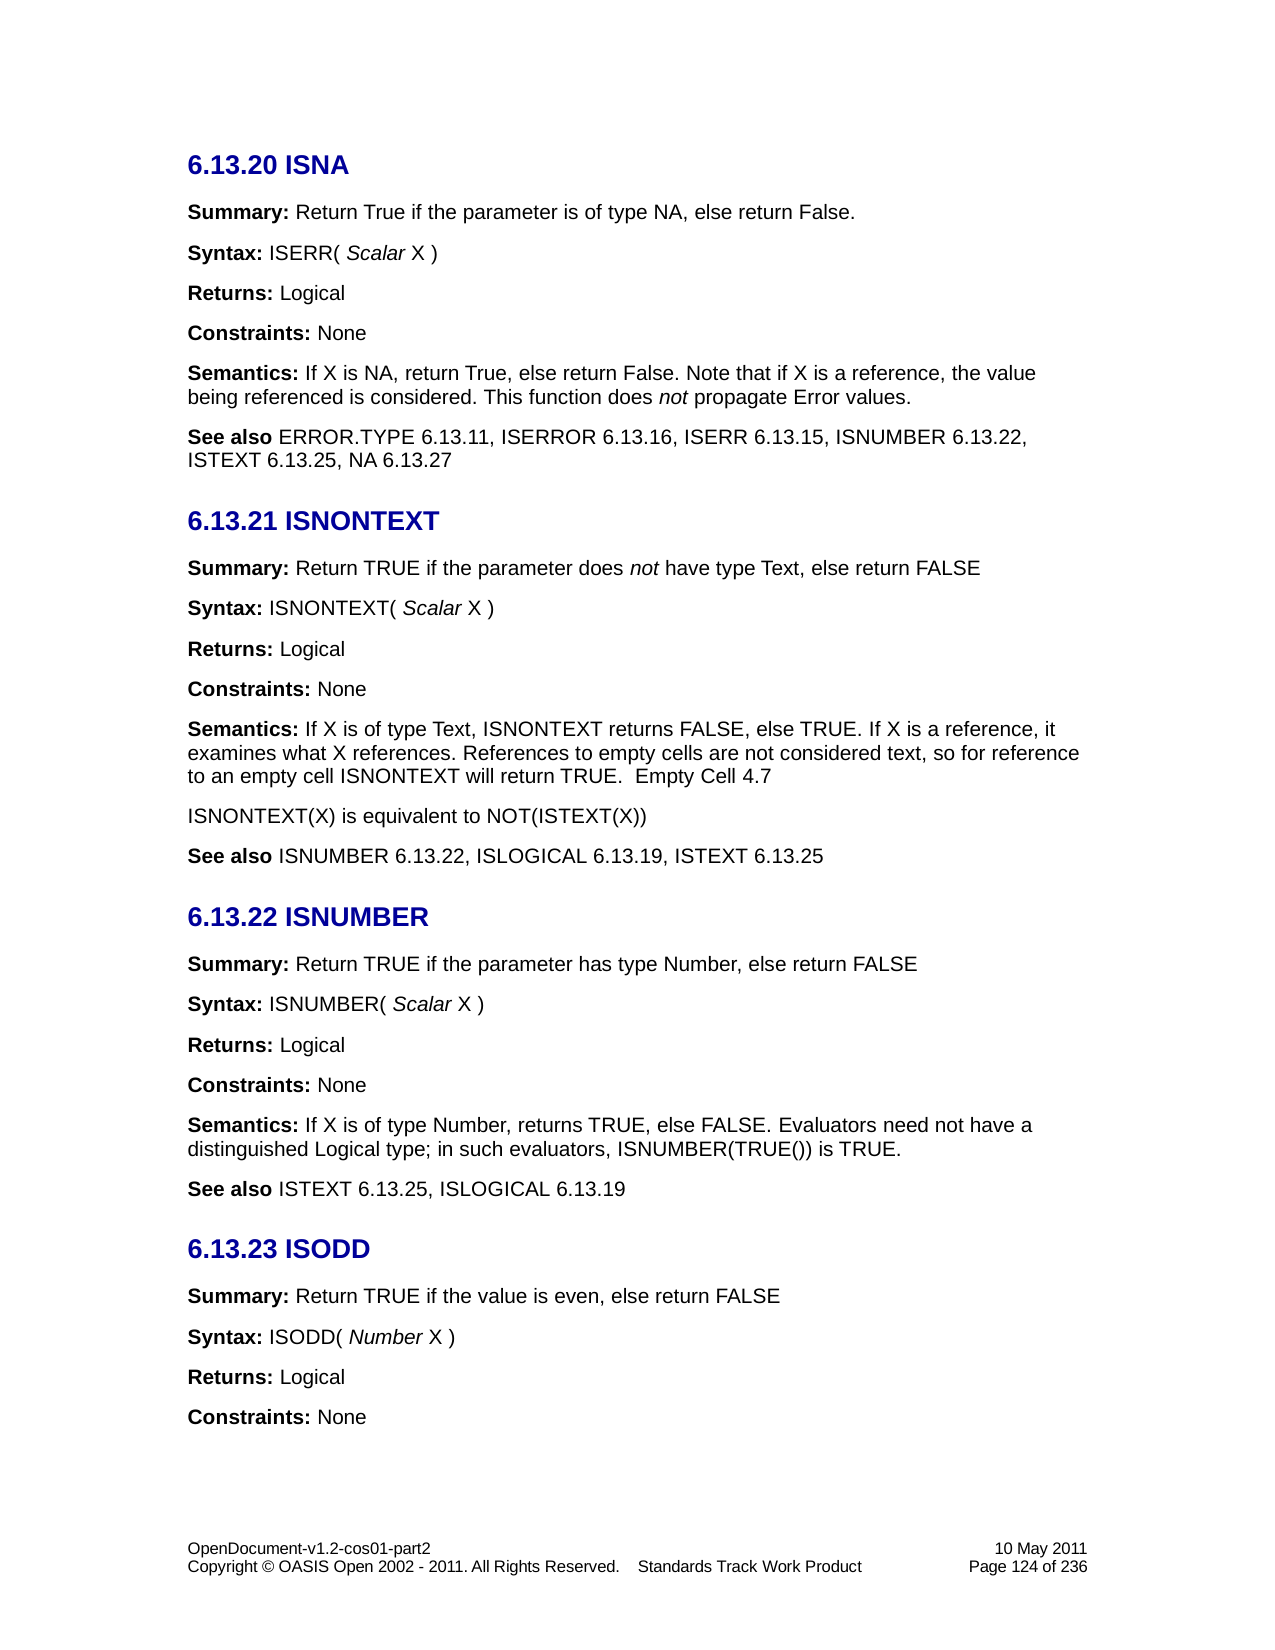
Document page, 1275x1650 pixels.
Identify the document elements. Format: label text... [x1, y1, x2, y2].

text Constraints: None [187, 1406, 1088, 1429]
text Summary: Return TRUE if the parameter has type Number, else return FALSE [187, 953, 1088, 976]
subtitle ISNA [187, 150, 1088, 180]
subtitle ISNONTEXT [187, 506, 1088, 536]
text Semantics: If X is of type Text, ISNONTEXT returns FALSE, else TRUE. If X is a reference, it examines what X references. References to empty cells are not considered text, so for reference to an empty cell ISNONTEXT will return TRUE. Empty Cell 4.7 [187, 717, 1088, 788]
text Summary: Return TRUE if the parameter does not have type Text, else return FALSE [187, 557, 1088, 580]
text See also ISNUMBER 6.13.22, ISLOGICAL 6.13.19, ISTEXT 6.13.25 [187, 845, 1088, 868]
text See also ERROR.TYPE 6.13.11, ISERROR 6.13.16, ISERR 6.13.15, ISNUMBER 6.13.22, ISTEXT 6.13.25, NA 6.13.27 [187, 425, 1088, 472]
text Returns: Logical [187, 1365, 1088, 1389]
text Constraints: None [187, 321, 1088, 345]
text Returns: Logical [187, 281, 1088, 305]
text Constraints: None [187, 677, 1088, 701]
text Summary: Return TRUE if the value is even, else return FALSE [187, 1285, 1088, 1308]
text Semantics: If X is of type Number, returns TRUE, else FALSE. Evaluators need not have a distinguished Logical type; in such evaluators, ISNUMBER(TRUE()) is TRUE. [187, 1113, 1088, 1161]
text Syntax: ISODD( Number X ) [187, 1325, 1088, 1349]
text Syntax: ISNONTEXT( Scalar X ) [187, 597, 1088, 620]
text Constraints: None [187, 1073, 1088, 1097]
text Returns: Logical [187, 637, 1088, 661]
text Semantics: If X is NA, return True, else return False. Note that if X is a reference, the value being referenced is considered. This function does not propagate Error values. [187, 362, 1088, 409]
subtitle ISNUMBER [187, 902, 1088, 932]
text Syntax: ISERR( Scalar X ) [187, 241, 1088, 264]
text Returns: Logical [187, 1033, 1088, 1057]
text See also ISTEXT 6.13.25, ISLOGICAL 6.13.19 [187, 1177, 1088, 1201]
subtitle ISODD [187, 1234, 1088, 1264]
text ISNONTEXT(X) is equivalent to NOT(ISTEXT(X)) [187, 805, 1088, 828]
text Summary: Return True if the parameter is of type NA, else return False. [187, 201, 1088, 224]
text Syntax: ISNUMBER( Scalar X ) [187, 993, 1088, 1016]
